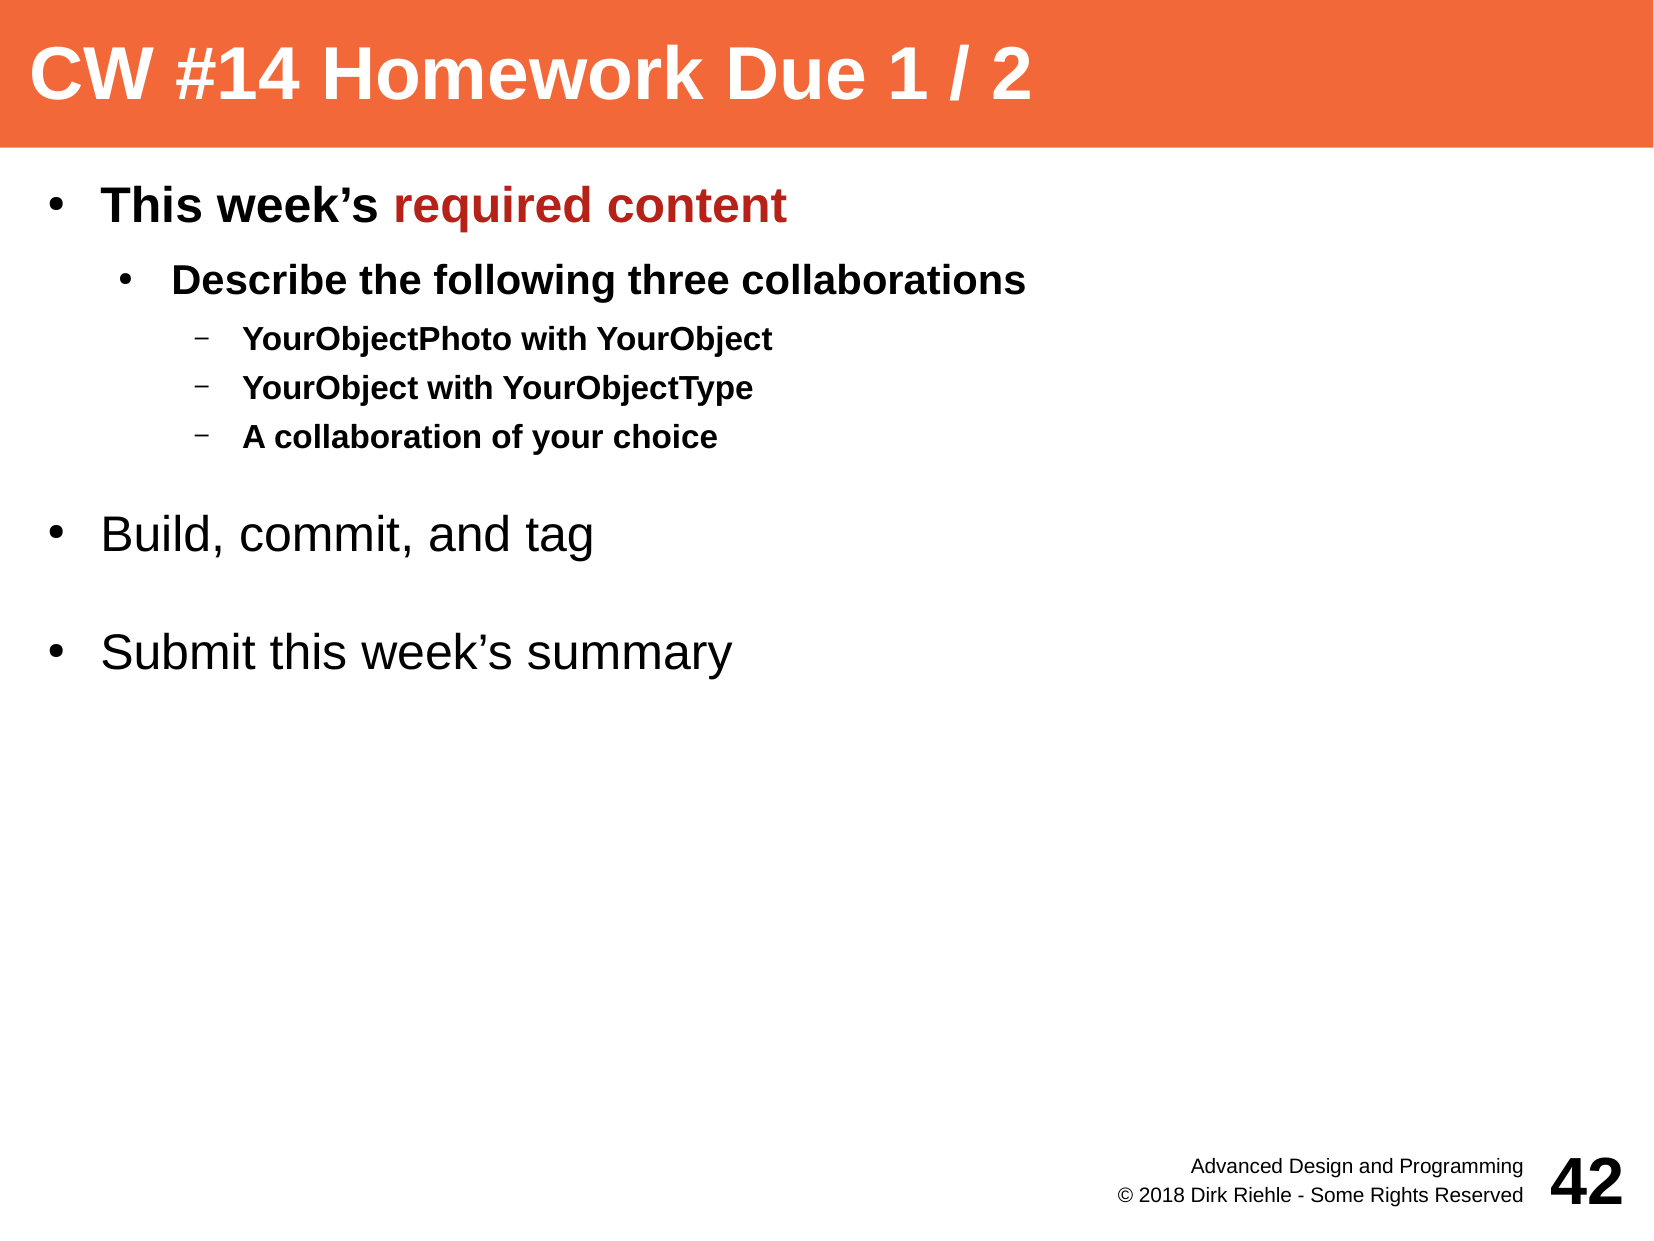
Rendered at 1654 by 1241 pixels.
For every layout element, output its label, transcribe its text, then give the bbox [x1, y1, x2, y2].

title CW #14 Homework Due 1 / 2 [0, 0, 1654, 148]
list This week’s required content Describe the following three collaborations YourObjectPhoto with YourObject YourObject with YourObjectType A collaboration of your choice Build, commit, and tag Submit this week’s summary [29, 177, 1625, 1211]
